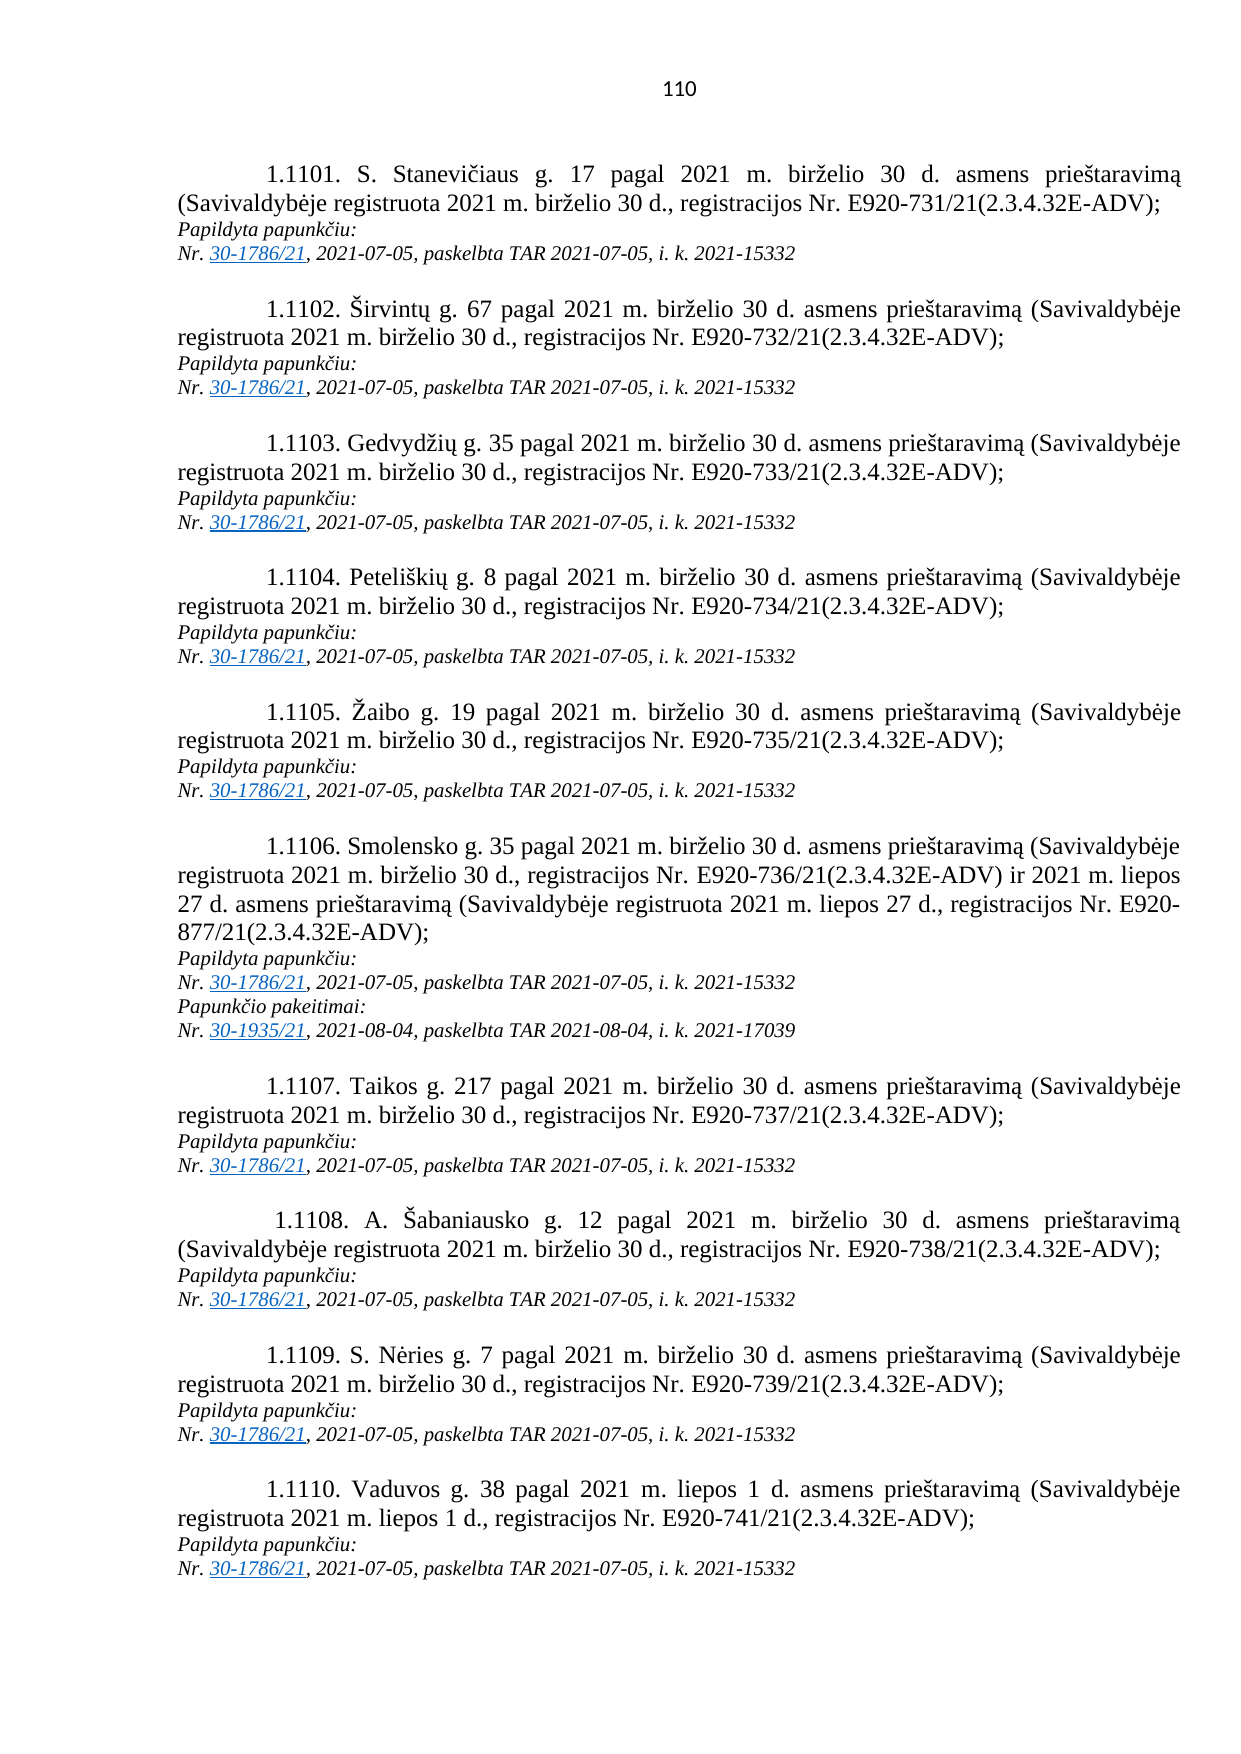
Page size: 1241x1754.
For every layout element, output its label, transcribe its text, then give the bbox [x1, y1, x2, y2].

text Papildyta papunkčiu: [177, 754, 1181, 778]
text Papildyta papunkčiu: [177, 1263, 1181, 1287]
text Papildyta papunkčiu: [177, 1129, 1181, 1153]
text Papildyta papunkčiu: [177, 217, 1181, 241]
text 1.1105. Žaibo g. 19 pagal 2021 m. birželio 30 d. asmens prieštaravimą (Savivaldybėje registruota 2021 m. birželio 30 d., registracijos Nr. E920-735/21(2.3.4.32E-ADV); [177, 697, 1181, 754]
text Papildyta papunkčiu: [177, 351, 1181, 375]
text Papildyta papunkčiu: [177, 946, 1181, 970]
text Nr. 30-1786/21, 2021-07-05, paskelbta TAR 2021-07-05, i. k. 2021-15332 [177, 778, 1181, 802]
text 1.1103. Gedvydžių g. 35 pagal 2021 m. birželio 30 d. asmens prieštaravimą (Savivaldybėje registruota 2021 m. birželio 30 d., registracijos Nr. E920-733/21(2.3.4.32E-ADV); [177, 428, 1181, 486]
text Nr. 30-1786/21, 2021-07-05, paskelbta TAR 2021-07-05, i. k. 2021-15332 [177, 510, 1181, 534]
text Nr. 30-1786/21, 2021-07-05, paskelbta TAR 2021-07-05, i. k. 2021-15332 [177, 970, 1181, 994]
text 1.1106. Smolensko g. 35 pagal 2021 m. birželio 30 d. asmens prieštaravimą (Savivaldybėje registruota 2021 m. birželio 30 d., registracijos Nr. E920-736/21(2.3.4.32E-ADV) ir 2021 m. liepos 27 d. asmens prieštaravimą (Savivaldybėje registruota 2021 m. liepos 27 d., registracijos Nr. E920-877/21(2.3.4.32E-ADV); [177, 831, 1181, 946]
text 1.1107. Taikos g. 217 pagal 2021 m. birželio 30 d. asmens prieštaravimą (Savivaldybėje registruota 2021 m. birželio 30 d., registracijos Nr. E920-737/21(2.3.4.32E-ADV); [177, 1071, 1181, 1129]
text Nr. 30-1786/21, 2021-07-05, paskelbta TAR 2021-07-05, i. k. 2021-15332 [177, 1556, 1181, 1580]
text Papildyta papunkčiu: [177, 620, 1181, 644]
text Nr. 30-1786/21, 2021-07-05, paskelbta TAR 2021-07-05, i. k. 2021-15332 [177, 375, 1181, 399]
text Papildyta papunkčiu: [177, 486, 1181, 510]
text Nr. 30-1786/21, 2021-07-05, paskelbta TAR 2021-07-05, i. k. 2021-15332 [177, 1153, 1181, 1177]
text Papildyta papunkčiu: [177, 1397, 1181, 1422]
text Nr. 30-1935/21, 2021-08-04, paskelbta TAR 2021-08-04, i. k. 2021-17039 [177, 1018, 1181, 1042]
text 1.1101. S. Stanevičiaus g. 17 pagal 2021 m. birželio 30 d. asmens prieštaravimą (Savivaldybėje registruota 2021 m. birželio 30 d., registracijos Nr. E920-731/21(2.3.4.32E-ADV); [177, 159, 1181, 217]
text Nr. 30-1786/21, 2021-07-05, paskelbta TAR 2021-07-05, i. k. 2021-15332 [177, 241, 1181, 265]
text Papildyta papunkčiu: [177, 1532, 1181, 1556]
text 1.1102. Širvintų g. 67 pagal 2021 m. birželio 30 d. asmens prieštaravimą (Savivaldybėje registruota 2021 m. birželio 30 d., registracijos Nr. E920-732/21(2.3.4.32E-ADV); [177, 294, 1181, 351]
text Nr. 30-1786/21, 2021-07-05, paskelbta TAR 2021-07-05, i. k. 2021-15332 [177, 644, 1181, 668]
text Nr. 30-1786/21, 2021-07-05, paskelbta TAR 2021-07-05, i. k. 2021-15332 [177, 1287, 1181, 1311]
text Nr. 30-1786/21, 2021-07-05, paskelbta TAR 2021-07-05, i. k. 2021-15332 [177, 1422, 1181, 1446]
text Papunkčio pakeitimai: [177, 994, 1181, 1018]
text 1.1108. A. Šabaniausko g. 12 pagal 2021 m. birželio 30 d. asmens prieštaravimą (Savivaldybėje registruota 2021 m. birželio 30 d., registracijos Nr. E920-738/21(2.3.4.32E-ADV); [177, 1206, 1181, 1263]
text 1.1104. Peteliškių g. 8 pagal 2021 m. birželio 30 d. asmens prieštaravimą (Savivaldybėje registruota 2021 m. birželio 30 d., registracijos Nr. E920-734/21(2.3.4.32E-ADV); [177, 562, 1181, 620]
text 1.1109. S. Nėries g. 7 pagal 2021 m. birželio 30 d. asmens prieštaravimą (Savivaldybėje registruota 2021 m. birželio 30 d., registracijos Nr. E920-739/21(2.3.4.32E-ADV); [177, 1340, 1181, 1397]
text 1.1110. Vaduvos g. 38 pagal 2021 m. liepos 1 d. asmens prieštaravimą (Savivaldybėje registruota 2021 m. liepos 1 d., registracijos Nr. E920-741/21(2.3.4.32E-ADV); [177, 1474, 1181, 1532]
